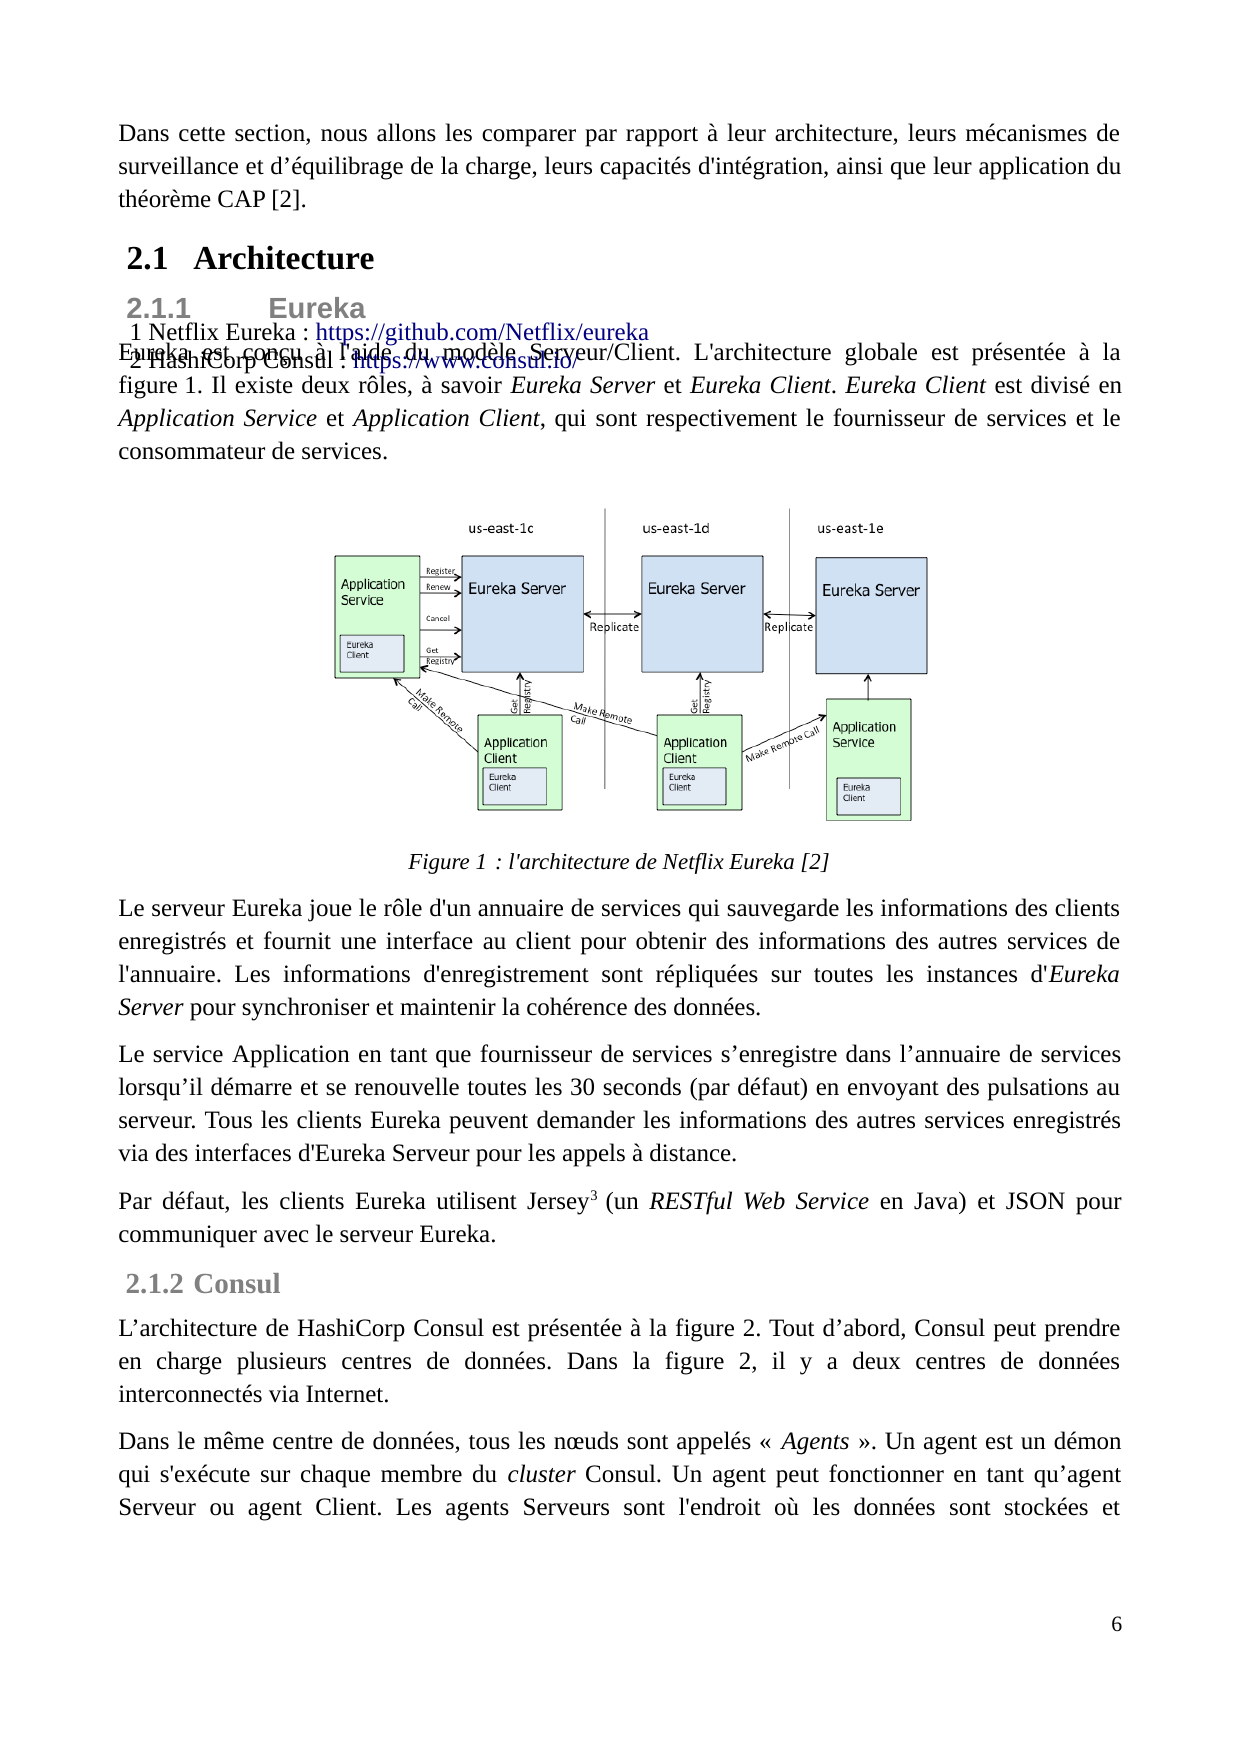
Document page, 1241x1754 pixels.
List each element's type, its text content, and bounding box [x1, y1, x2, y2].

text Eureka est conçu à l'aide du modèle Serveur/Client. L'architecture globale est présentée à la figure 1. Il existe deux rôles, à savoir Eureka Server et Eureka Client. Eureka Client est divisé en Application Service et Application Client, qui sont respectivement le fournisseur de services et le consommateur de services. [118, 337, 1122, 465]
subtitle Architecture [118, 238, 1122, 277]
text Le service Application en tant que fournisseur de services s’enregistre dans l’annuaire de services lorsqu’il démarre et se renouvelle toutes les 30 seconds (par défaut) en envoyant des pulsations au serveur. Tous les clients Eureka peuvent demander les informations des autres services enregistrés via des interfaces d'Eureka Serveur pour les appels à distance. [118, 1039, 1122, 1167]
picture [303, 482, 937, 844]
text Dans le même centre de données, tous les nœuds sont appelés « Agents ». Un agent est un démon qui s'exécute sur chaque membre du cluster Consul. Un agent peut fonctionner en tant qu’agent Serveur ou agent Client. Les agents Serveurs sont l'endroit où les données sont stockées et [118, 1426, 1122, 1521]
text L’architecture de HashiCorp Consul est présentée à la figure 2. Tout d’abord, Consul peut prendre en charge plusieurs centres de données. Dans la figure 2, il y a deux centres de données interconnectés via Internet. [118, 1313, 1122, 1407]
subtitle Consul [118, 1267, 1122, 1300]
subtitle Eureka [118, 291, 1122, 325]
text Figure 1 : l'architecture de Netflix Eureka [2] [118, 844, 1122, 874]
text Le serveur Eureka joue le rôle d'un annuaire de services qui sauvegarde les informations des clients enregistrés et fournit une interface au client pour obtenir des informations des autres services de l'annuaire. Les informations d'enregistrement sont répliquées sur toutes les instances d'Eureka Server pour synchroniser et maintenir la cohérence des données. [118, 893, 1122, 1021]
text Dans cette section, nous allons les comparer par rapport à leur architecture, leurs mécanismes de surveillance et d’équilibrage de la charge, leurs capacités d'intégration, ainsi que leur application du théorème CAP [2]. [118, 118, 1122, 213]
text Par défaut, les clients Eureka utilisent Jersey3 (un RESTful Web Service en Java) et JSON pour communiquer avec le serveur Eureka. [118, 1186, 1122, 1248]
